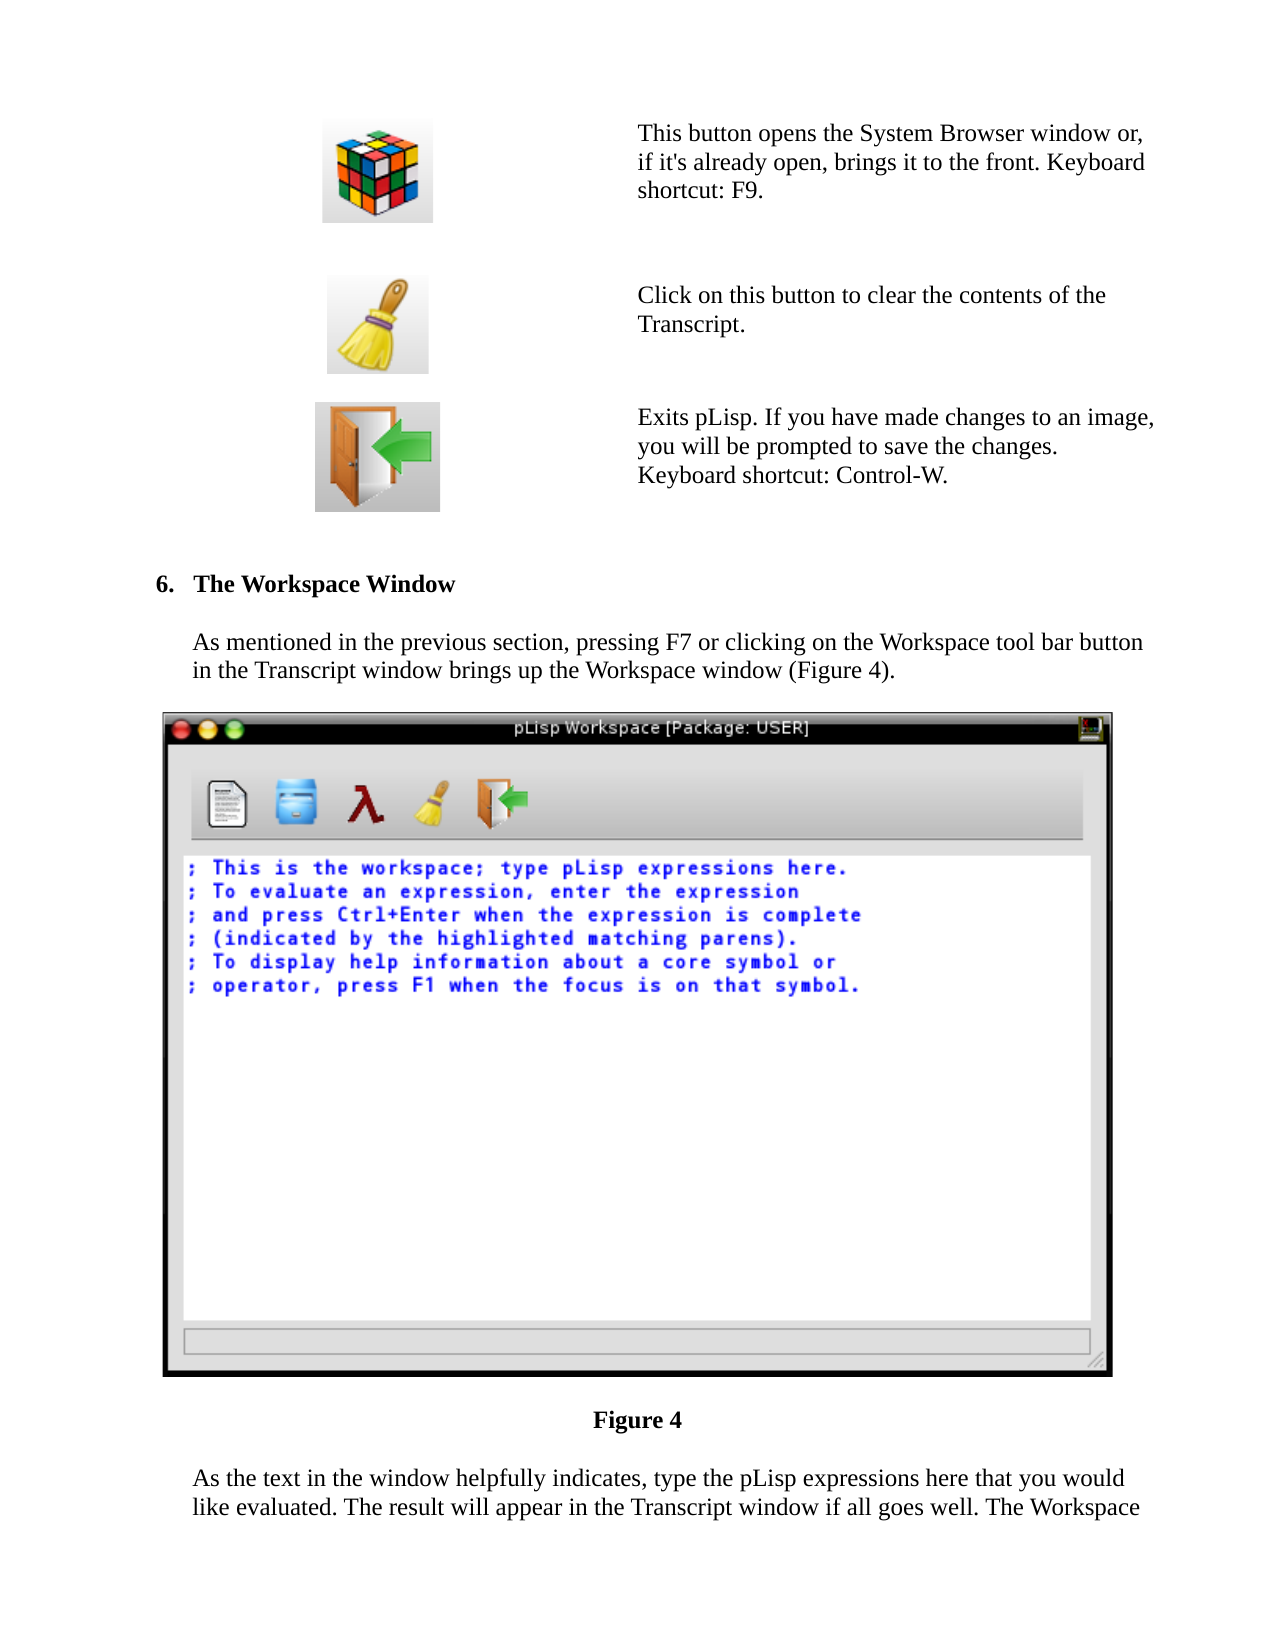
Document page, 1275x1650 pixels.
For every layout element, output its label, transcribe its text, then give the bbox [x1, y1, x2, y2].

text As mentioned in the previous section, pressing F7 or clicking on the Workspace tool bar button in the Transcript window brings up the Workspace window (Figure 4). [118, 627, 1157, 684]
table_cell Exits pLisp. If you have made changes to an image, you will be prompted to save the changes. Keyboard shortcut: Control-W. [638, 402, 1157, 540]
picture [162, 712, 1113, 1377]
table_cell [118, 402, 637, 540]
picture [322, 118, 434, 223]
picture [327, 275, 429, 374]
list The Workspace Window [156, 569, 1157, 598]
table_cell [118, 374, 637, 402]
text As the text in the window helpfully indicates, type the pLisp expressions here that you would like evaluated. The result will appear in the Transcript window if all goes well. The Workspace [118, 1463, 1157, 1521]
table_cell This button opens the System Browser window or, if it's already open, brings it to the front. Keyboard shortcut: F9. [638, 118, 1157, 252]
table_cell [118, 252, 637, 373]
table_cell Click on this button to clear the contents of the Transcript. [638, 252, 1157, 402]
table_cell [118, 118, 637, 252]
picture [315, 402, 441, 512]
text Figure 4 [118, 1406, 1157, 1434]
